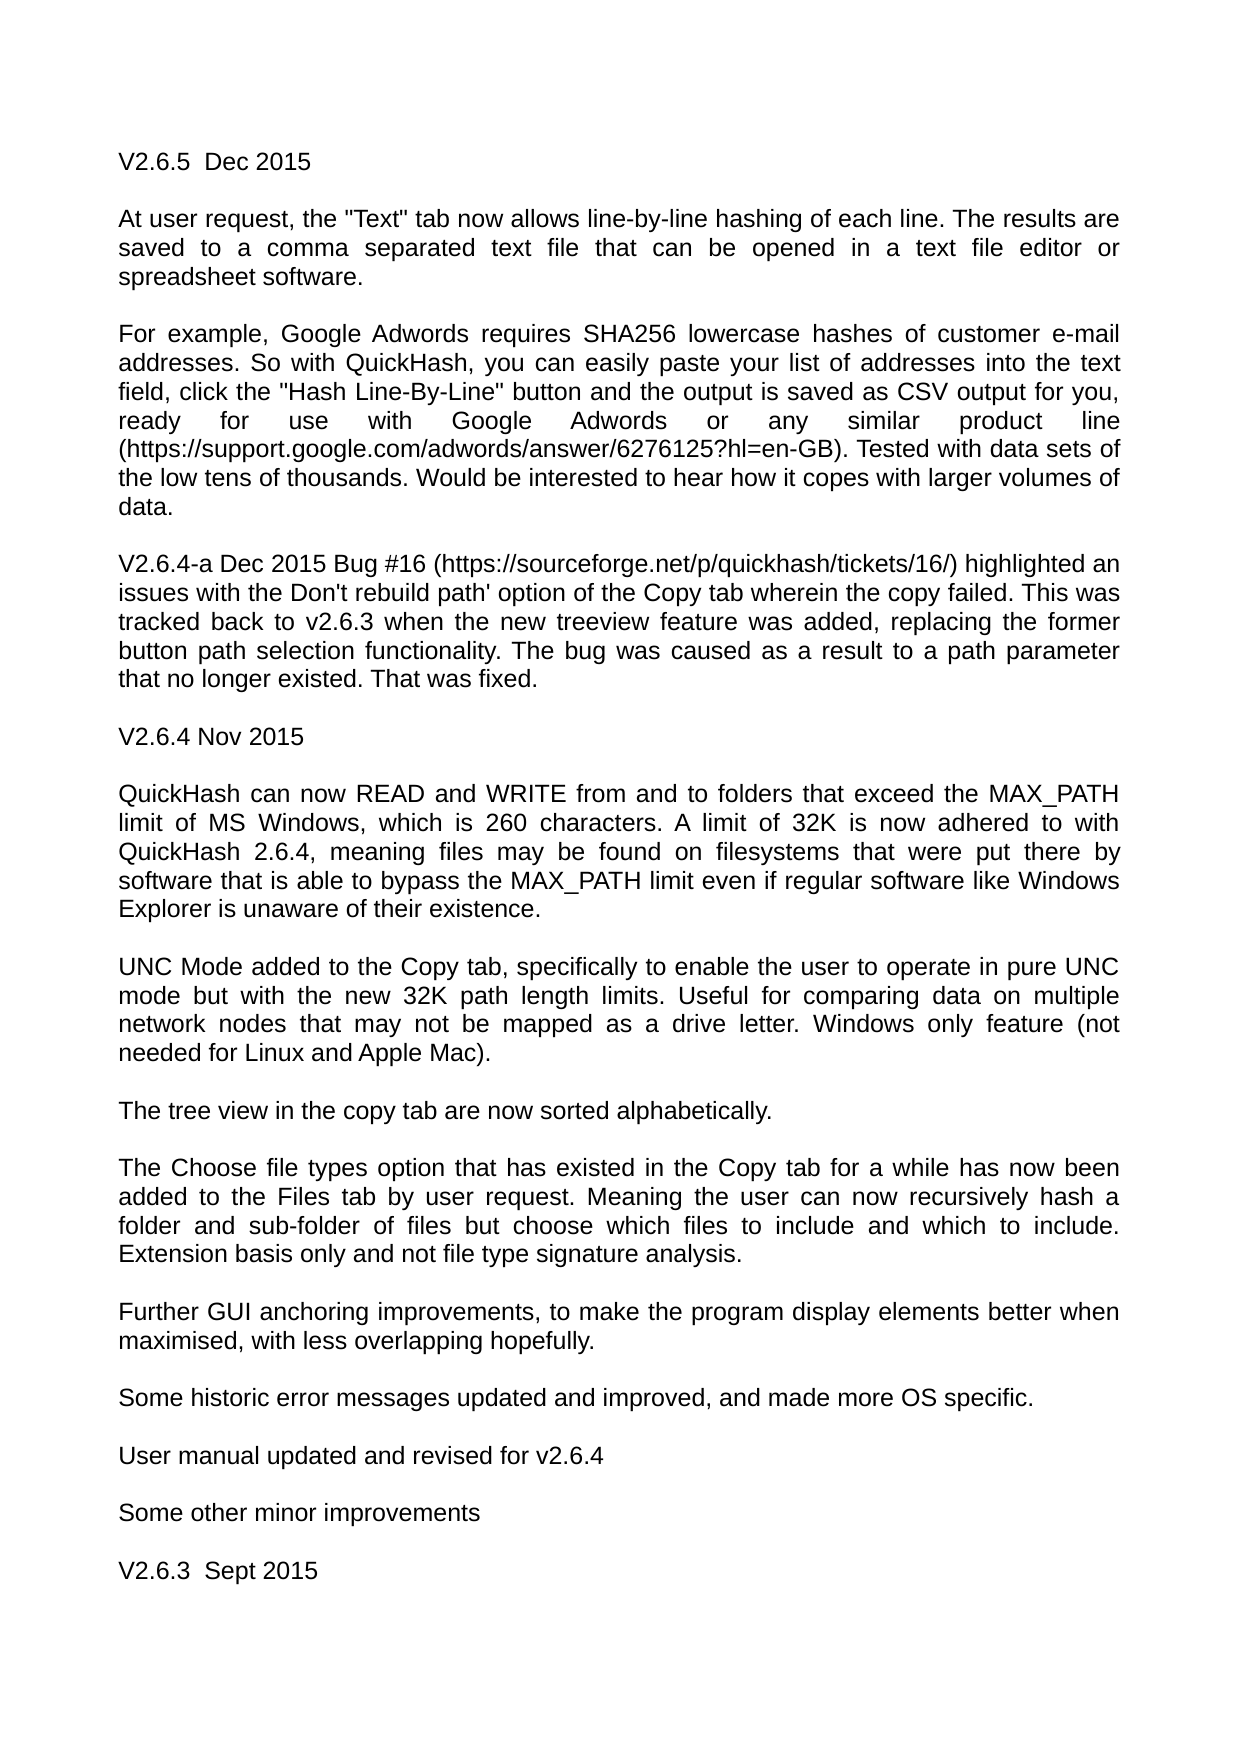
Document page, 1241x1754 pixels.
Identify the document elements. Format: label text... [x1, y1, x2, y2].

text QuickHash can now READ and WRITE from and to folders that exceed the MAX_PATH limit of MS Windows, which is 260 characters. A limit of 32K is now adhered to with QuickHash 2.6.4, meaning files may be found on filesystems that were put there by software that is able to bypass the MAX_PATH limit even if regular software like Windows Explorer is unaware of their existence. [118, 779, 1122, 923]
text V2.6.3  Sept 2015 [118, 1556, 1122, 1584]
text The tree view in the copy tab are now sorted alphabetically. [118, 1096, 1122, 1124]
text V2.6.4 Nov 2015 [118, 722, 1122, 751]
text Further GUI anchoring improvements, to make the program display elements better when maximised, with less overlapping hopefully. [118, 1297, 1122, 1354]
text Some other minor improvements [118, 1498, 1122, 1527]
text The Choose file types option that has existed in the Copy tab for a while has now been added to the Files tab by user request. Meaning the user can now recursively hash a folder and sub-folder of files but choose which files to include and which to include. Extension basis only and not file type signature analysis. [118, 1153, 1122, 1268]
text V2.6.4-a Dec 2015 Bug #16 (https://sourceforge.net/p/quickhash/tickets/16/) highlighted an issues with the Don't rebuild path' option of the Copy tab wherein the copy failed. This was tracked back to v2.6.3 when the new treeview feature was added, replacing the former button path selection functionality. The bug was caused as a result to a path parameter that no longer existed. That was fixed. [118, 549, 1122, 693]
text UNC Mode added to the Copy tab, specifically to enable the user to operate in pure UNC mode but with the new 32K path length limits. Useful for comparing data on multiple network nodes that may not be mapped as a drive letter. Windows only feature (not needed for Linux and Apple Mac). [118, 952, 1122, 1067]
text For example, Google Adwords requires SHA256 lowercase hashes of customer e-mail addresses. So with QuickHash, you can easily paste your list of addresses into the text field, click the "Hash Line-By-Line" button and the output is saved as CSV output for you, ready for use with Google Adwords or any similar product line (https://support.google.com/adwords/answer/6276125?hl=en-GB). Tested with data sets of the low tens of thousands. Would be interested to hear how it copes with larger volumes of data. [118, 319, 1122, 521]
text V2.6.5  Dec 2015 [118, 147, 1122, 176]
text Some historic error messages updated and improved, and made more OS specific. [118, 1383, 1122, 1412]
text User manual updated and revised for v2.6.4 [118, 1441, 1122, 1469]
text At user request, the "Text" tab now allows line-by-line hashing of each line. The results are saved to a comma separated text file that can be opened in a text file editor or spreadsheet software. [118, 204, 1122, 291]
